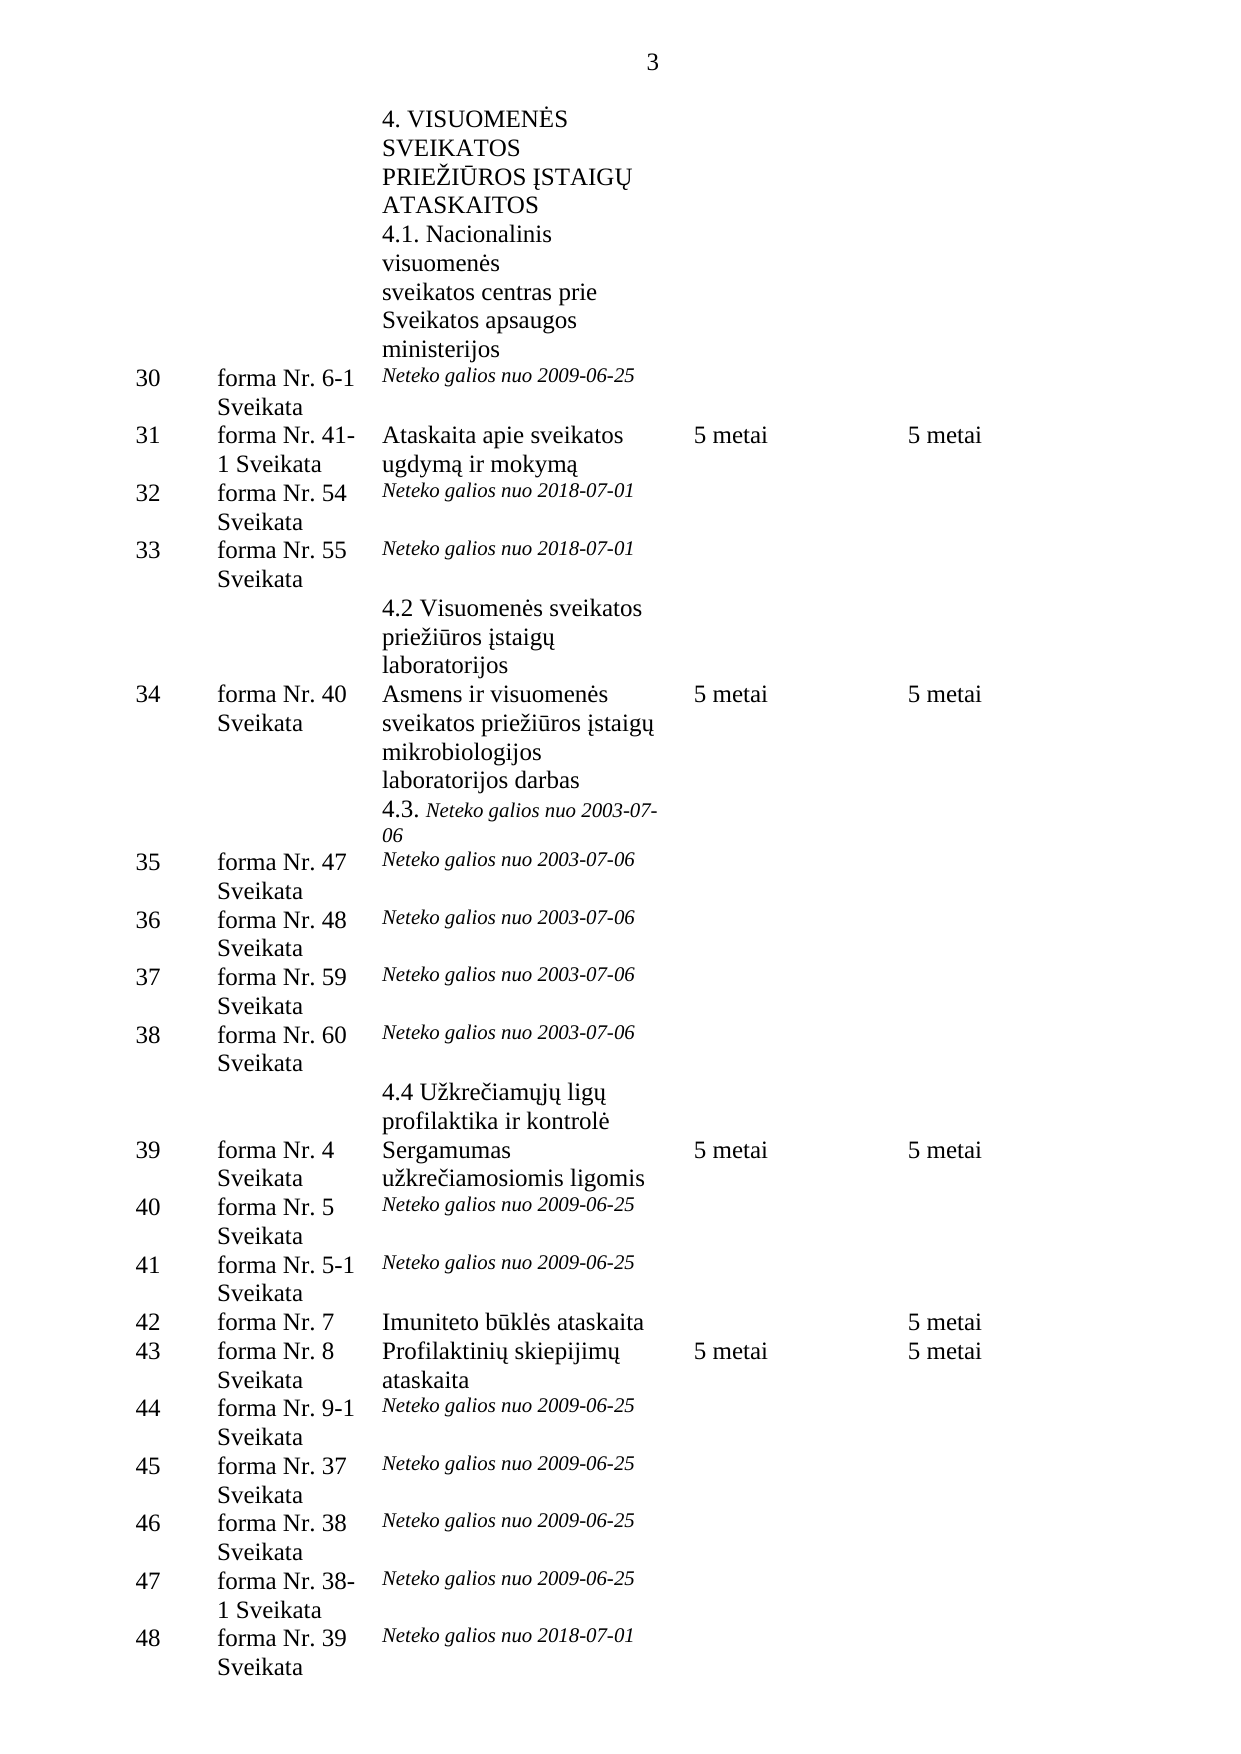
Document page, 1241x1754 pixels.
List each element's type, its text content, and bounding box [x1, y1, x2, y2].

table_cell [683, 219, 896, 363]
table_cell [683, 1451, 896, 1508]
table_cell 48 [124, 1624, 206, 1681]
table_cell Neteko galios nuo 2009-06-25 [371, 1250, 682, 1307]
table_cell [896, 794, 1128, 847]
table_cell forma Nr. 8 Sveikata [206, 1336, 371, 1393]
table_cell [206, 794, 371, 847]
table_cell Imuniteto būklės ataskaita [371, 1307, 682, 1336]
table_cell Neteko galios nuo 2009-06-25 [371, 1509, 682, 1566]
table_cell [896, 1624, 1128, 1681]
table_cell [124, 794, 206, 847]
table_cell [896, 1394, 1128, 1451]
table_cell [896, 219, 1128, 363]
table_cell [683, 1394, 896, 1451]
table_cell 4.3. Neteko galios nuo 2003-07-06 [371, 794, 682, 847]
table_cell Neteko galios nuo 2009-06-25 [371, 363, 682, 421]
table_cell [683, 1192, 896, 1250]
table_cell [896, 1509, 1128, 1566]
table_cell [683, 1020, 896, 1077]
table_cell 44 [124, 1394, 206, 1451]
table_cell [896, 962, 1128, 1020]
table_cell [683, 1566, 896, 1623]
table_cell 5 metai [683, 1135, 896, 1192]
table_cell 32 [124, 478, 206, 536]
table_cell forma Nr. 41-1 Sveikata [206, 421, 371, 478]
table_cell 31 [124, 421, 206, 478]
table_cell [683, 1509, 896, 1566]
table_cell forma Nr. 9-1 Sveikata [206, 1394, 371, 1451]
table_cell forma Nr. 60 Sveikata [206, 1020, 371, 1077]
table_cell forma Nr. 55 Sveikata [206, 536, 371, 593]
table_cell 46 [124, 1509, 206, 1566]
table_cell 43 [124, 1336, 206, 1393]
table_cell 5 metai [896, 1336, 1128, 1393]
table_cell 4.2 Visuomenės sveikatos priežiūros įstaigų laboratorijos [371, 593, 682, 679]
table_cell [683, 847, 896, 905]
table_cell Ataskaita apie sveikatos ugdymą ir mokymą [371, 421, 682, 478]
table_cell forma Nr. 38 Sveikata [206, 1509, 371, 1566]
table_cell Neteko galios nuo 2003-07-06 [371, 905, 682, 962]
table_cell Asmens ir visuomenės sveikatos priežiūros įstaigų mikrobiologijos laboratorijos darbas [371, 679, 682, 794]
table_cell [683, 1250, 896, 1307]
table_cell Neteko galios nuo 2009-06-25 [371, 1451, 682, 1508]
table_cell forma Nr. 6-1 Sveikata [206, 363, 371, 421]
table_cell [896, 1566, 1128, 1623]
table_cell forma Nr. 40 Sveikata [206, 679, 371, 794]
table_cell [896, 1250, 1128, 1307]
table_cell Neteko galios nuo 2003-07-06 [371, 847, 682, 905]
table_cell [896, 104, 1128, 219]
table_cell 35 [124, 847, 206, 905]
table_cell 45 [124, 1451, 206, 1508]
table_cell [683, 104, 896, 219]
table_cell Sergamumas užkrečiamosiomis ligomis [371, 1135, 682, 1192]
table_cell forma Nr. 48 Sveikata [206, 905, 371, 962]
table_cell [896, 1192, 1128, 1250]
table_cell [896, 1020, 1128, 1077]
table_cell Neteko galios nuo 2003-07-06 [371, 1020, 682, 1077]
table_cell [683, 1077, 896, 1135]
table_cell [896, 478, 1128, 536]
table_cell 33 [124, 536, 206, 593]
table_cell forma Nr. 5-1 Sveikata [206, 1250, 371, 1307]
table_cell 40 [124, 1192, 206, 1250]
table_cell [124, 1077, 206, 1135]
table_cell [896, 905, 1128, 962]
table_cell [206, 593, 371, 679]
table_cell [683, 363, 896, 421]
table_cell 37 [124, 962, 206, 1020]
table_cell [683, 593, 896, 679]
table_cell [896, 1451, 1128, 1508]
table_cell [896, 847, 1128, 905]
table_cell forma Nr. 54 Sveikata [206, 478, 371, 536]
table_cell Neteko galios nuo 2009-06-25 [371, 1566, 682, 1623]
table_cell [683, 962, 896, 1020]
table_cell 5 metai [683, 679, 896, 794]
table_cell [683, 478, 896, 536]
table_cell forma Nr. 59 Sveikata [206, 962, 371, 1020]
table_cell forma Nr. 39 Sveikata [206, 1624, 371, 1681]
table_cell Neteko galios nuo 2009-06-25 [371, 1394, 682, 1451]
table_cell Profilaktinių skiepijimų ataskaita [371, 1336, 682, 1393]
table_cell 4.1. Nacionalinis visuomenės sveikatos centras prie Sveikatos apsaugos ministerijos [371, 219, 682, 363]
table_cell 4. VISUOMENĖS SVEIKATOS PRIEŽIŪROS ĮSTAIGŲ ATASKAITOS [371, 104, 682, 219]
table_cell [124, 219, 206, 363]
table_cell [896, 363, 1128, 421]
table_cell 5 metai [896, 1307, 1128, 1336]
table_cell Neteko galios nuo 2018-07-01 [371, 1624, 682, 1681]
table_cell 34 [124, 679, 206, 794]
table_cell forma Nr. 38-1 Sveikata [206, 1566, 371, 1623]
table_cell forma Nr. 4 Sveikata [206, 1135, 371, 1192]
table_cell forma Nr. 37 Sveikata [206, 1451, 371, 1508]
table_cell [683, 1624, 896, 1681]
table_cell [683, 1307, 896, 1336]
table_cell 38 [124, 1020, 206, 1077]
table_cell [896, 593, 1128, 679]
table_cell [896, 536, 1128, 593]
table_cell 4.4 Užkrečiamųjų ligų profilaktika ir kontrolė [371, 1077, 682, 1135]
table_cell 47 [124, 1566, 206, 1623]
table_cell Neteko galios nuo 2009-06-25 [371, 1192, 682, 1250]
table_cell [206, 1077, 371, 1135]
table_cell [683, 905, 896, 962]
table_cell 5 metai [896, 1135, 1128, 1192]
table_cell 39 [124, 1135, 206, 1192]
table_cell 5 metai [683, 1336, 896, 1393]
table_cell [124, 104, 206, 219]
table_cell forma Nr. 47 Sveikata [206, 847, 371, 905]
table_cell forma Nr. 5 Sveikata [206, 1192, 371, 1250]
table_cell Neteko galios nuo 2018-07-01 [371, 478, 682, 536]
table_cell 42 [124, 1307, 206, 1336]
table_cell 41 [124, 1250, 206, 1307]
table_cell forma Nr. 7 [206, 1307, 371, 1336]
table_cell [206, 104, 371, 219]
table_cell 30 [124, 363, 206, 421]
table_cell [124, 593, 206, 679]
table_cell 5 metai [896, 421, 1128, 478]
table_cell Neteko galios nuo 2003-07-06 [371, 962, 682, 1020]
table_cell [896, 1077, 1128, 1135]
table_cell [206, 219, 371, 363]
table_cell [683, 536, 896, 593]
table_cell [683, 794, 896, 847]
table_cell 36 [124, 905, 206, 962]
table_cell 5 metai [683, 421, 896, 478]
table_cell Neteko galios nuo 2018-07-01 [371, 536, 682, 593]
table_cell 5 metai [896, 679, 1128, 794]
